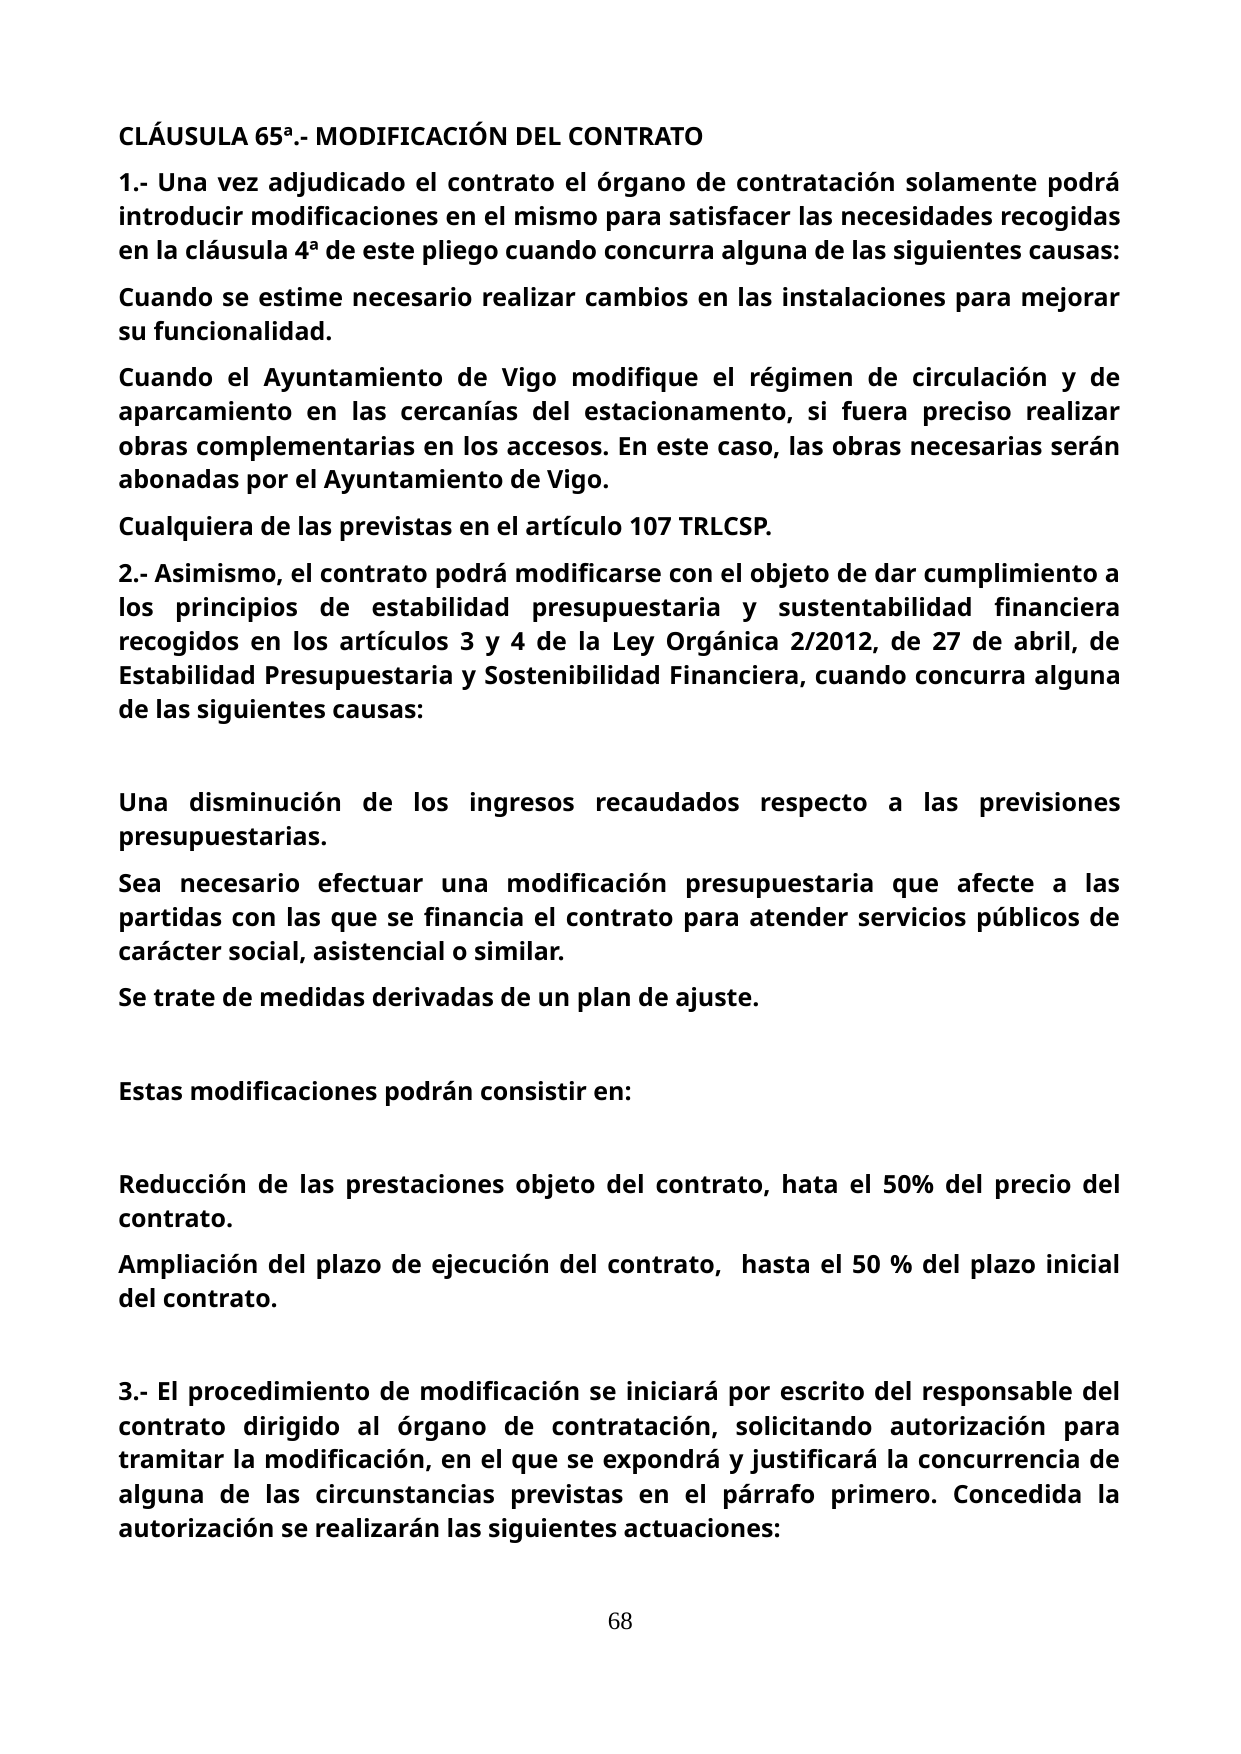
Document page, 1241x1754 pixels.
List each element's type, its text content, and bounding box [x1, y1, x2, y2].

text 1.- Una vez adjudicado el contrato el órgano de contratación solamente podrá introducir modificaciones en el mismo para satisfacer las necesidades recogidas en la cláusula 4ª de este pliego cuando concurra alguna de las siguientes causas: [118, 165, 1122, 267]
text Estas modificaciones podrán consistir en: [118, 1073, 1122, 1107]
text Cuando el Ayuntamiento de Vigo modifique el régimen de circulación y de aparcamiento en las cercanías del estacionamento, si fuera preciso realizar obras complementarias en los accesos. En este caso, las obras necesarias serán abonadas por el Ayuntamiento de Vigo. [118, 360, 1122, 496]
text Reducción de las prestaciones objeto del contrato, hata el 50% del precio del contrato. [118, 1166, 1122, 1234]
text Se trate de medidas derivadas de un plan de ajuste. [118, 980, 1122, 1014]
text Una disminución de los ingresos recaudados respecto a las previsiones presupuestarias. [118, 785, 1122, 853]
text Sea necesario efectuar una modificación presupuestaria que afecte a las partidas con las que se financia el contrato para atender servicios públicos de carácter social, asistencial o similar. [118, 865, 1122, 967]
text Cualquiera de las previstas en el artículo 107 TRLCSP. [118, 509, 1122, 543]
text Ampliación del plazo de ejecución del contrato, hasta el 50 % del plazo inicial del contrato. [118, 1247, 1122, 1315]
text CLÁUSULA 65ª.- MODIFICACIÓN DEL CONTRATO [118, 118, 1122, 152]
text 2.- Asimismo, el contrato podrá modificarse con el objeto de dar cumplimiento a los principios de estabilidad presupuestaria y sustentabilidad financiera recogidos en los artículos 3 y 4 de la Ley Orgánica 2/2012, de 27 de abril, de Estabilidad Presupuestaria y Sostenibilidad Financiera, cuando concurra alguna de las siguientes causas: [118, 555, 1122, 726]
text Cuando se estime necesario realizar cambios en las instalaciones para mejorar su funcionalidad. [118, 279, 1122, 347]
text 3.- El procedimiento de modificación se iniciará por escrito del responsable del contrato dirigido al órgano de contratación, solicitando autorización para tramitar la modificación, en el que se expondrá y justificará la concurrencia de alguna de las circunstancias previstas en el párrafo primero. Concedida la autorización se realizarán las siguientes actuaciones: [118, 1374, 1122, 1544]
